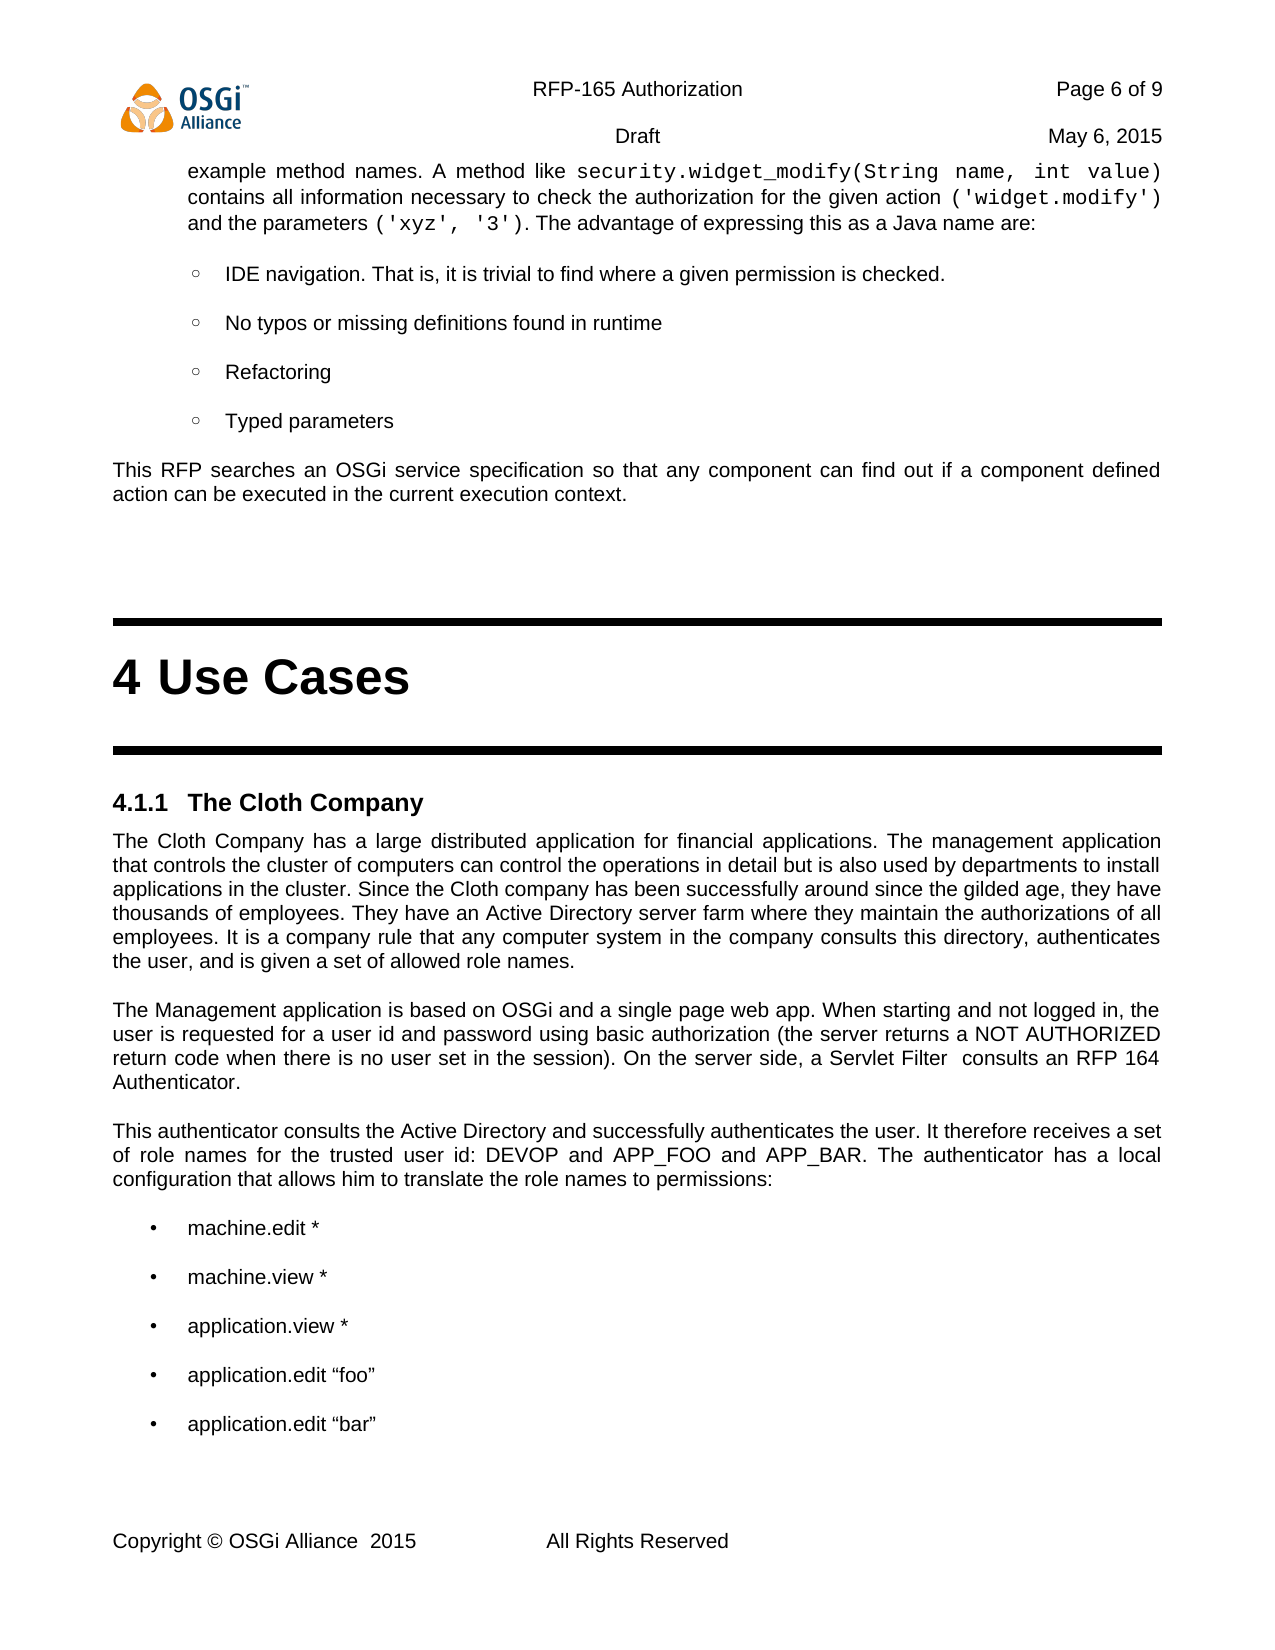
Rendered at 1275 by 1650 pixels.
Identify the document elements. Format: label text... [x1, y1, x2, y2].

text This RFP searches an OSGi service specification so that any component can find out if a component defined action can be executed in the current execution context. [112, 458, 1162, 506]
list machine.view * [150, 1265, 1162, 1289]
list example method names. A method like security.widget_modify(String name, int value) contains all information necessary to check the authorization for the given action ('widget.modify') and the parameters ('xyz', '3'). The advantage of expressing this as a Java name are: [150, 159, 1162, 236]
list application.view * [150, 1314, 1162, 1338]
list machine.edit * [150, 1216, 1162, 1240]
text The Management application is based on OSGi and a single page web app. When starting and not logged in, the user is requested for a user id and password using basic authorization (the server returns a NOT AUTHORIZED return code when there is no user set in the session). On the server side, a Servlet Filter consults an RFP 164 Authenticator. [112, 998, 1162, 1094]
picture [113, 76, 257, 140]
list IDE navigation. That is, it is trivial to find where a given permission is checked. [187, 261, 1162, 286]
text The Cloth Company has a large distributed application for financial applications. The management application that controls the cluster of computers can control the operations in detail but is also used by departments to install applications in the cluster. Since the Cloth company has been successfully around since the gilded age, they have thousands of employees. They have an Active Directory server farm where they maintain the authorizations of all employees. It is a company rule that any computer system in the company consults this directory, authenticates the user, and is given a set of allowed role names. [112, 829, 1162, 973]
list Typed parameters [187, 409, 1162, 433]
list No typos or missing definitions found in runtime [187, 311, 1162, 334]
list application.edit “bar” [150, 1412, 1162, 1436]
list Refactoring [187, 359, 1162, 384]
subtitle The Cloth Company [112, 788, 1162, 817]
text This authenticator consults the Active Directory and successfully authenticates the user. It therefore receives a set of role names for the trusted user id: DEVOP and APP_FOO and APP_BAR. The authenticator has a local configuration that allows him to translate the role names to permissions: [112, 1119, 1162, 1191]
subtitle Use Cases [112, 619, 1162, 755]
list application.edit “foo” [150, 1363, 1162, 1387]
